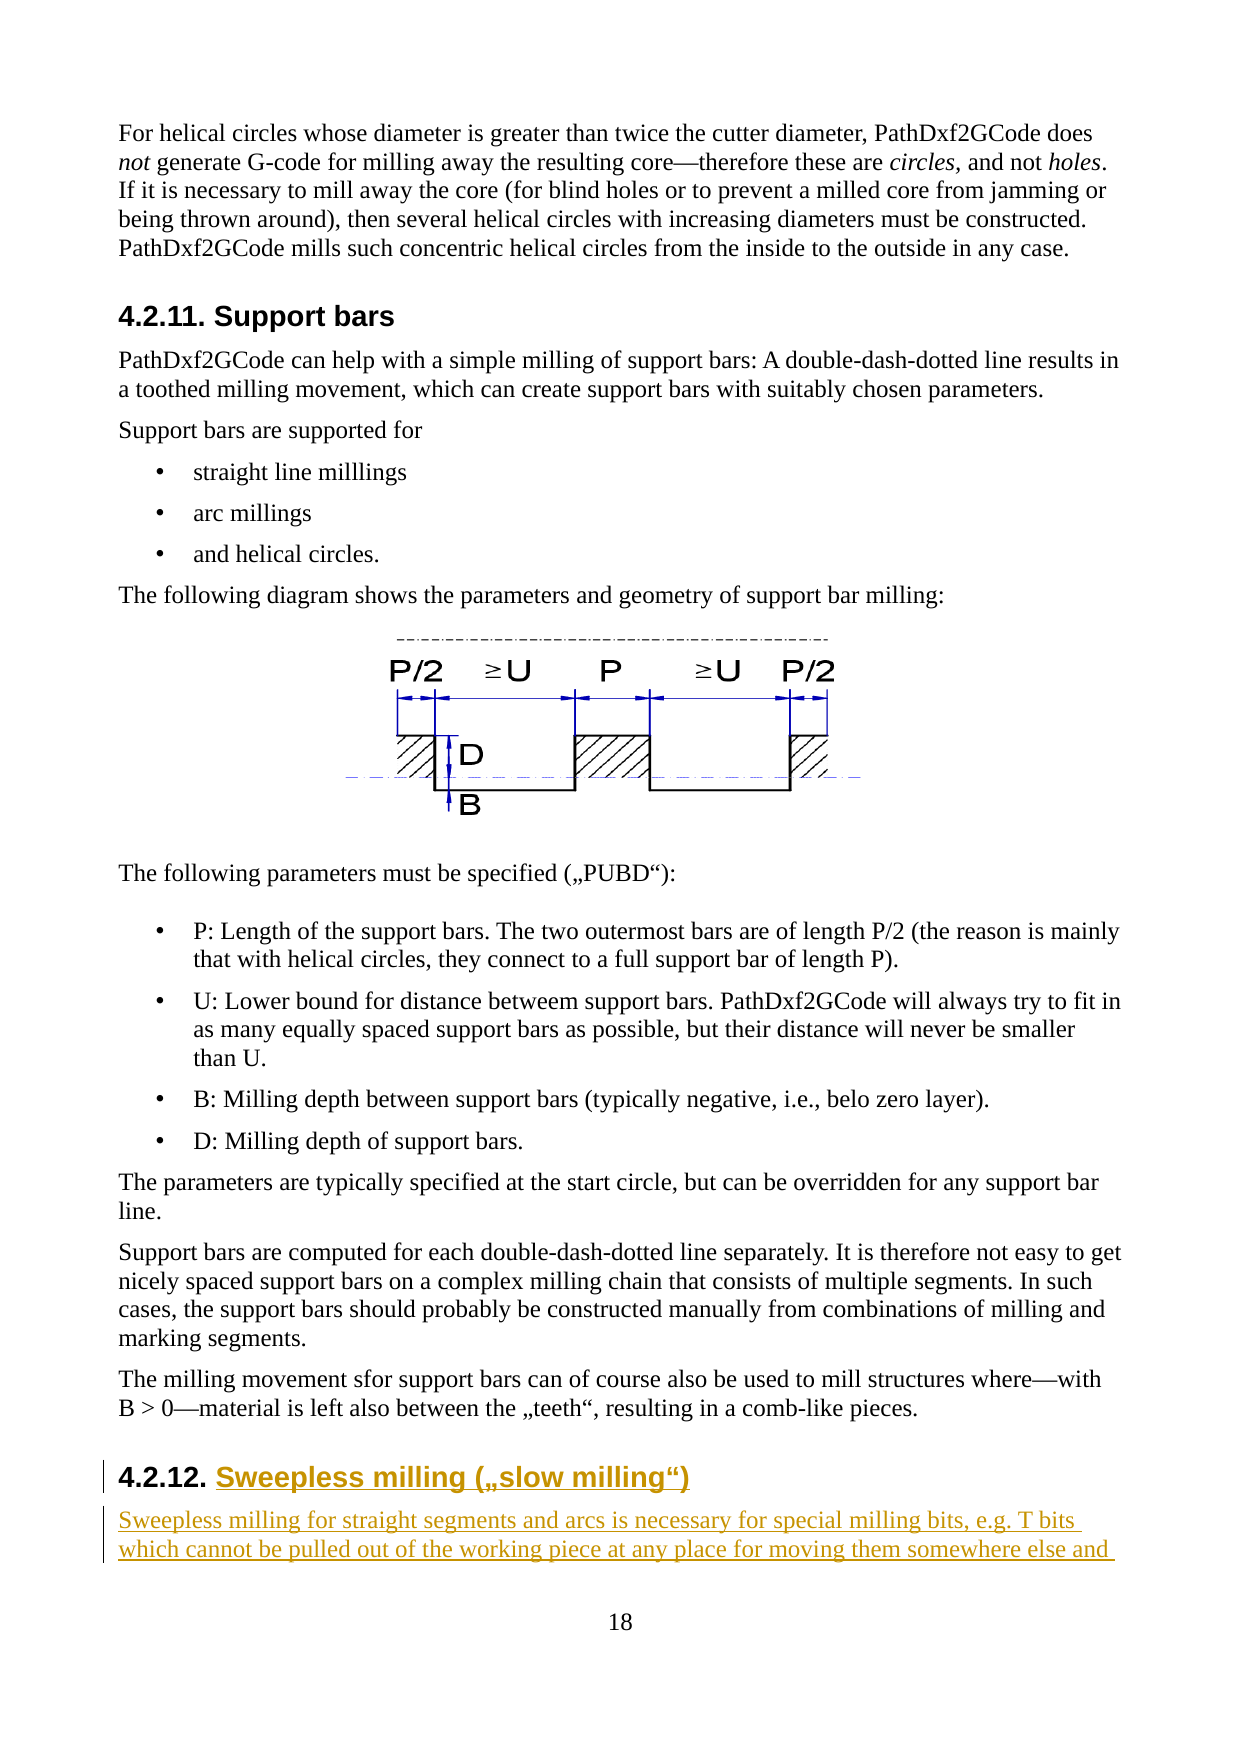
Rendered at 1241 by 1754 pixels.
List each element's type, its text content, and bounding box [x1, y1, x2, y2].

subtitle 4.2.11. Support bars [118, 299, 1122, 333]
list arc millings [156, 498, 1122, 527]
list straight line milllings [156, 457, 1122, 485]
subtitle 4.2.12. Sweepless milling („slow milling“) [118, 1459, 1122, 1493]
list D: Milling depth of support bars. [156, 1126, 1122, 1154]
text The following parameters must be specified („PUBD“): [118, 858, 1122, 887]
list U: Lower bound for distance betweem support bars. PathDxf2GCode will always try to fit in as many equally spaced support bars as possible, but their distance will never be smaller than U. [156, 986, 1122, 1072]
text Sweepless milling for straight segments and arcs is necessary for special milling bits, e.g. T bits which cannot be pulled out of the working piece at any place for moving them somewhere else and [118, 1506, 1122, 1563]
text For helical circles whose diameter is greater than twice the cutter diameter, PathDxf2GCode does not generate G-code for milling away the resulting core—therefore these are circles, and not holes. If it is necessary to mill away the core (for blind holes or to prevent a milled core from jamming or being thrown around), then several helical circles with increasing diameters must be constructed. PathDxf2GCode mills such concentric helical circles from the inside to the outside in any case. [118, 118, 1122, 262]
text Support bars are computed for each double-dash-dotted line separately. It is therefore not easy to get nicely spaced support bars on a complex milling chain that consists of multiple segments. In such cases, the support bars should probably be constructed manually from combinations of milling and marking segments. [118, 1237, 1122, 1352]
list and helical circles. [156, 539, 1122, 568]
text The milling movement sfor support bars can of course also be used to mill structures where—with B > 0—material is left also between the „teeth“, resulting in a comb-like pieces. [118, 1364, 1122, 1422]
text Support bars are supported for [118, 415, 1122, 444]
text The parameters are typically specified at the start circle, but can be overridden for any support bar line. [118, 1167, 1122, 1224]
text PathDxf2GCode can help with a simple milling of support bars: A double-dash-dotted line results in a toothed milling movement, which can create support bars with suitably chosen parameters. [118, 345, 1122, 403]
list P: Length of the support bars. The two outermost bars are of length P/2 (the reason is mainly that with helical circles, they connect to a full support bar of length P). [156, 916, 1122, 973]
text The following diagram shows the parameters and geometry of support bar milling: [118, 580, 1122, 609]
list B: Milling depth between support bars (typically negative, i.e., belo zero layer). [156, 1084, 1122, 1113]
